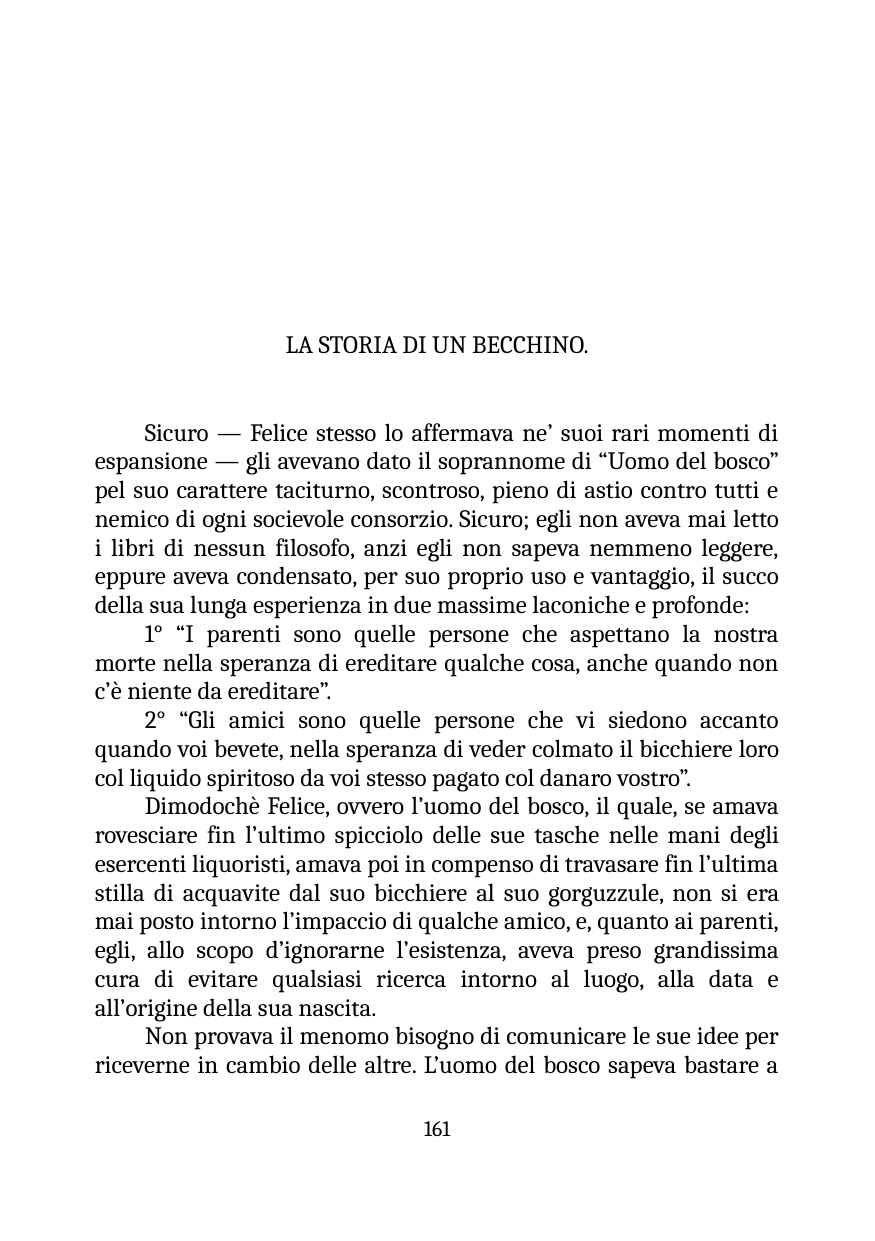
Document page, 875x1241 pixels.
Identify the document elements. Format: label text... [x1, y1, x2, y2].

text Sicuro — Felice stesso lo affermava ne’ suoi rari momenti di espansione — gli avevano dato il soprannome di “Uomo del bosco” pel suo carattere taciturno, scontroso, pieno di astio contro tutti e nemico di ogni socievole consorzio. Sicuro; egli non aveva mai letto i libri di nessun filosofo, anzi egli non sapeva nemmeno leggere, eppure aveva condensato, per suo proprio uso e vantaggio, il succo della sua lunga esperienza in due massime laconiche e profonde: [94, 418, 779, 620]
text Dimodochè Felice, ovvero l’uomo del bosco, il quale, se amava rovesciare fin l’ultimo spicciolo delle sue tasche nelle mani degli esercenti liquoristi, amava poi in compenso di travasare fin l’ultima stilla di acquavite dal suo bicchiere al suo gorguzzule, non si era mai posto intorno l’impaccio di qualche amico, e, quanto ai parenti, egli, allo scopo d’ignorarne l’esistenza, aveva preso grandissima cura di evitare qualsiasi ricerca intorno al luogo, alla data e all’origine della sua nascita. [94, 792, 779, 1022]
text Non provava il menomo bisogno di comunicare le sue idee per riceverne in cambio delle altre. L’uomo del bosco sapeva bastare a [94, 1022, 779, 1080]
text 2° “Gli amici sono quelle persone che vi siedono accanto quando voi bevete, nella speranza di veder colmato il bicchiere loro col liquido spiritoso da voi stesso pagato col danaro vostro”. [94, 706, 779, 792]
subtitle LA STORIA DI UN BECCHINO. [94, 331, 779, 359]
text 1° “I parenti sono quelle persone che aspettano la nostra morte nella speranza di ereditare qualche cosa, anche quando non c’è niente da ereditare”. [94, 620, 779, 706]
